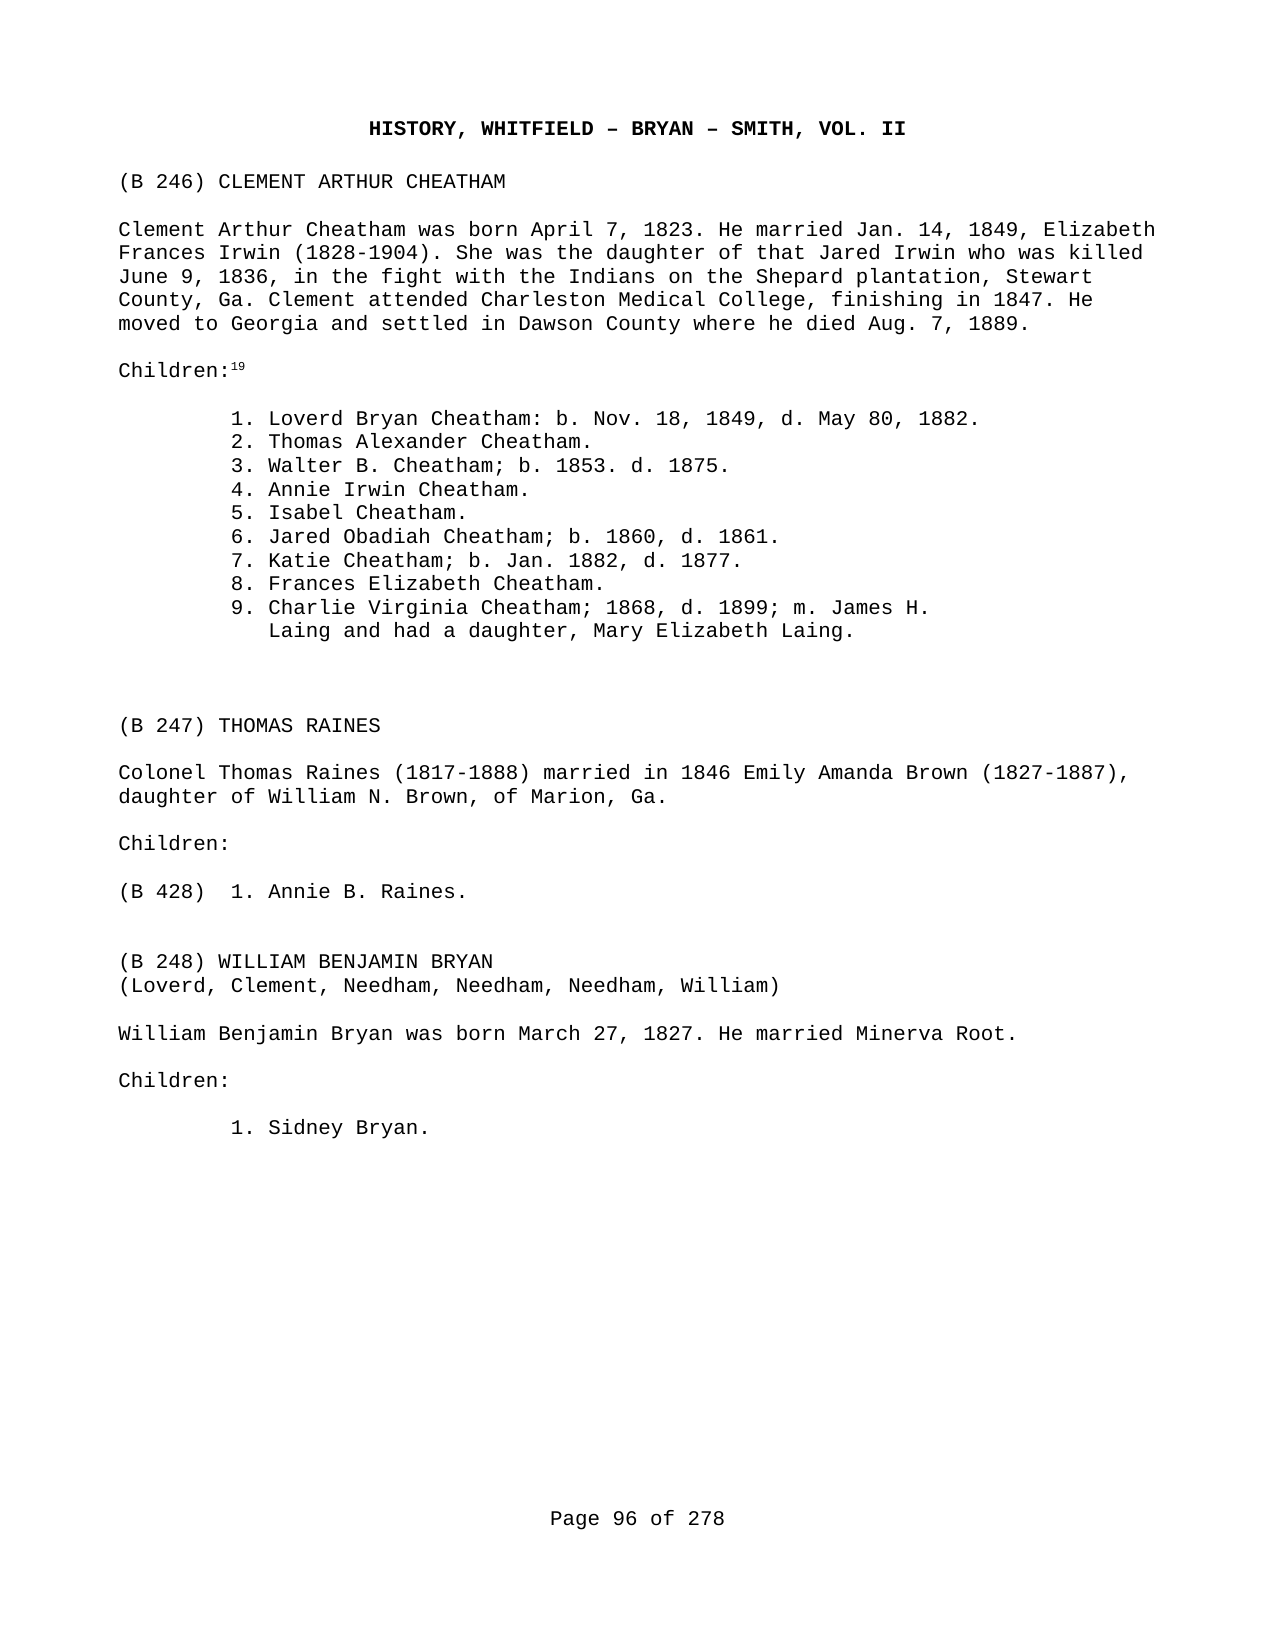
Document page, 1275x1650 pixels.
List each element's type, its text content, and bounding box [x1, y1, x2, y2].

text (B 248) WILLIAM BENJAMIN BRYAN [118, 952, 1157, 975]
text 7. Katie Cheatham; b. Jan. 1882, d. 1877. [118, 549, 1157, 573]
text Children: [118, 833, 1157, 857]
text 2. Thomas Alexander Cheatham. [118, 431, 1157, 455]
text (Loverd, Clement, Needham, Needham, Needham, William) [118, 975, 1157, 999]
text 8. Frances Elizabeth Cheatham. [118, 573, 1157, 597]
text 9. Charlie Virginia Cheatham; 1868, d. 1899; m. James H. [118, 597, 1157, 621]
text (B 246) CLEMENT ARTHUR CHEATHAM [118, 171, 1157, 195]
text 1. Loverd Bryan Cheatham: b. Nov. 18, 1849, d. May 80, 1882. [118, 408, 1157, 431]
text Laing and had a daughter, Mary Elizabeth Laing. [118, 621, 1157, 644]
text Children:19 [118, 360, 1157, 384]
text William Benjamin Bryan was born March 27, 1827. He married Minerva Root. [118, 1022, 1157, 1046]
text 6. Jared Obadiah Cheatham; b. 1860, d. 1861. [118, 526, 1157, 549]
text 1. Sidney Bryan. [118, 1117, 1157, 1141]
text 5. Isabel Cheatham. [118, 502, 1157, 526]
text Colonel Thomas Raines (1817-1888) married in 1846 Emily Amanda Brown (1827-1887), daughter of William N. Brown, of Marion, Ga. [118, 762, 1157, 810]
text 3. Walter B. Cheatham; b. 1853. d. 1875. [118, 455, 1157, 479]
text (B 247) THOMAS RAINES [118, 715, 1157, 739]
text 4. Annie Irwin Cheatham. [118, 479, 1157, 502]
text Clement Arthur Cheatham was born April 7, 1823. He married Jan. 14, 1849, Elizabeth Frances Irwin (1828-1904). She was the daughter of that Jared Irwin who was killed June 9, 1836, in the fight with the Indians on the Shepard plantation, Stewart County, Ga. Clement attended Charleston Medical College, finishing in 1847. He moved to Georgia and settled in Dawson County where he died Aug. 7, 1889. [118, 218, 1157, 337]
text (B 428) 1. Annie B. Raines. [118, 881, 1157, 904]
text Children: [118, 1070, 1157, 1093]
